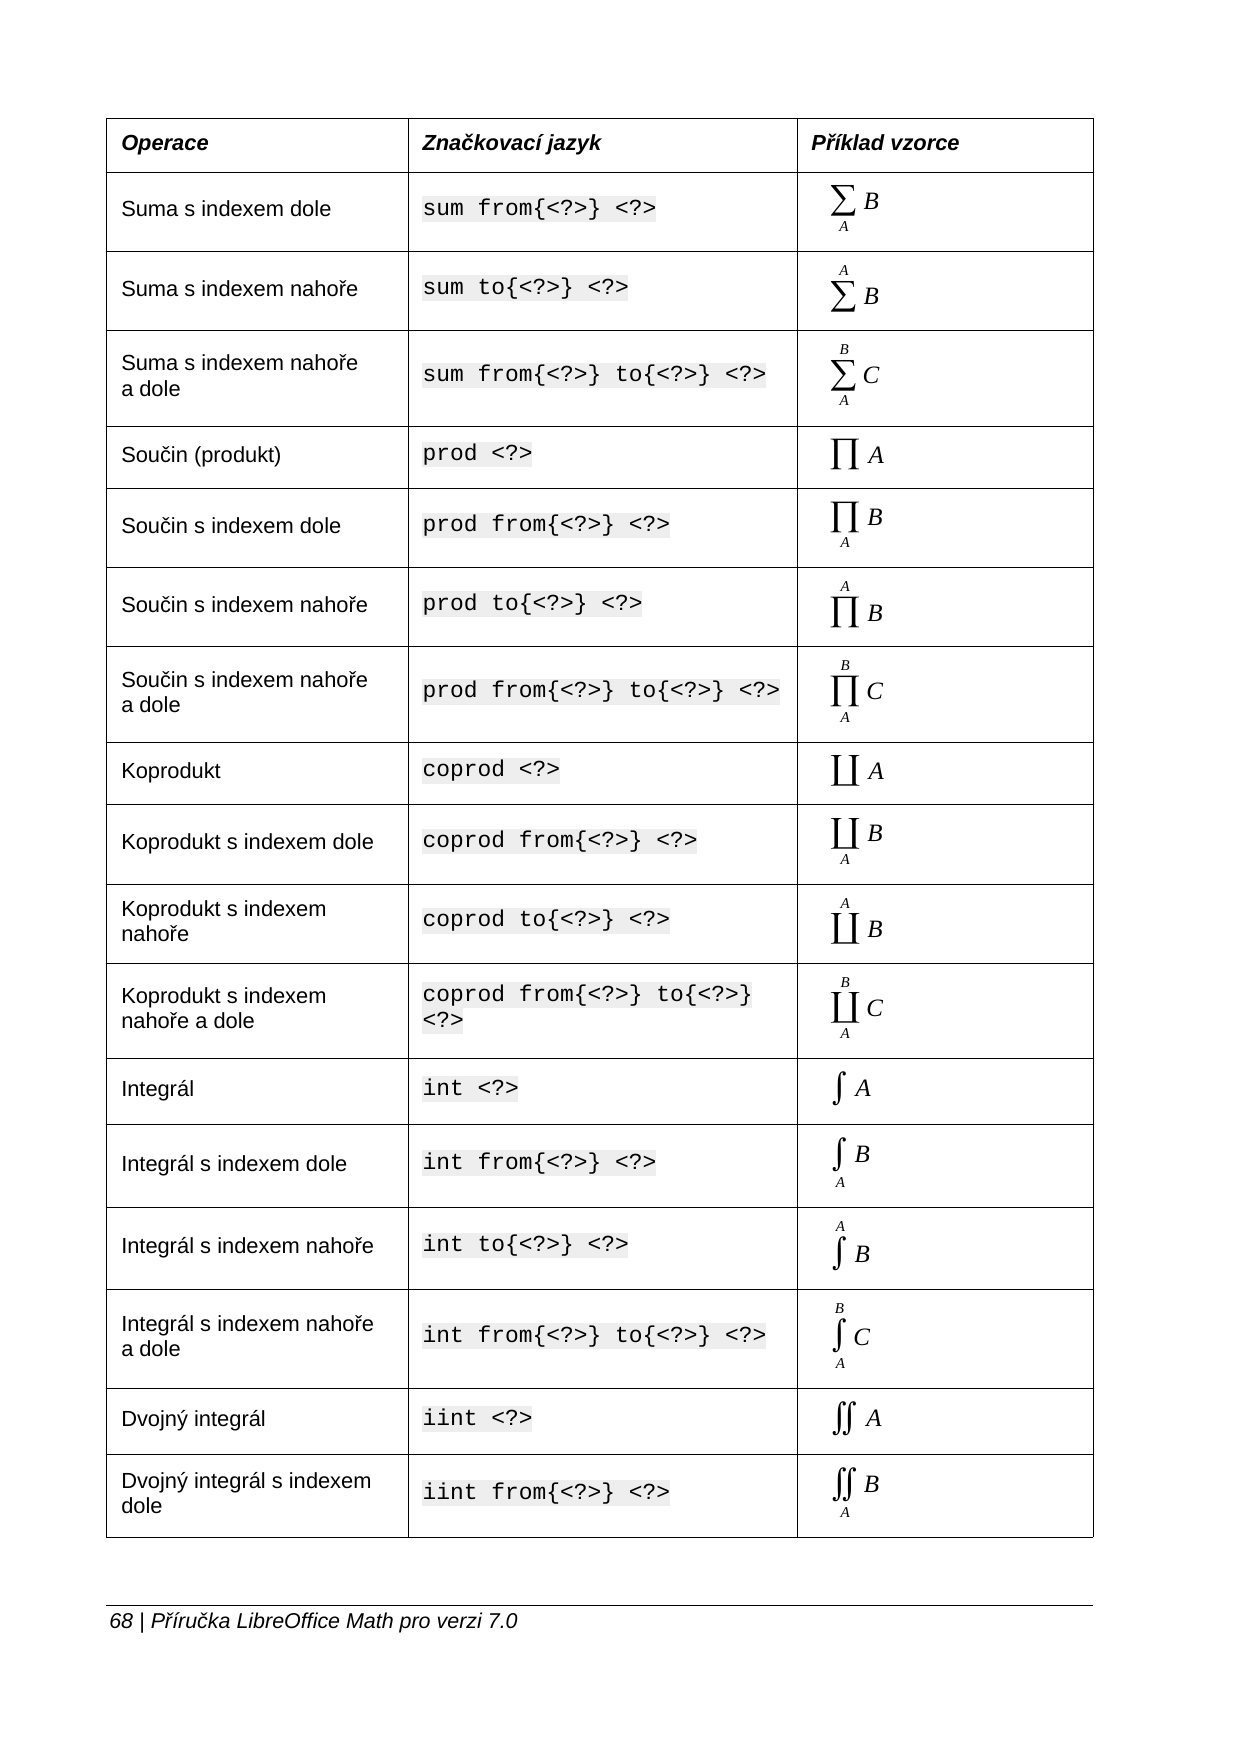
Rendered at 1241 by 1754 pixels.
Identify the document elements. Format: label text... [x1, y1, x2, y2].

table_header Operace [107, 119, 408, 172]
table_cell sum from{<?>} to{<?>} <?> [409, 331, 797, 426]
table_cell int to{<?>} <?> [409, 1208, 797, 1289]
table_cell Suma s indexem nahoře a dole [107, 331, 408, 426]
table_cell Koprodukt s indexem nahoře a dole [107, 964, 408, 1058]
table_cell int <?> [409, 1059, 797, 1124]
table_cell [798, 427, 1093, 488]
table_cell sum to{<?>} <?> [409, 252, 797, 330]
table_cell [798, 1389, 1093, 1454]
table_cell Suma s indexem dole [107, 173, 408, 251]
table_cell iint from{<?>} <?> [409, 1455, 797, 1537]
table_cell Dvojný integrál s indexem dole [107, 1455, 408, 1537]
table_cell [798, 1059, 1093, 1124]
table_cell coprod to{<?>} <?> [409, 885, 797, 962]
table_cell [798, 885, 1093, 962]
table_cell [798, 252, 1093, 330]
table_cell [798, 173, 1093, 251]
table_cell Koprodukt [107, 743, 408, 804]
table_cell [798, 743, 1093, 804]
table_cell [798, 489, 1093, 567]
table_cell Integrál [107, 1059, 408, 1124]
table_cell [798, 964, 1093, 1058]
table_cell [798, 1290, 1093, 1388]
table_cell [798, 331, 1093, 426]
table_cell Součin s indexem nahoře [107, 568, 408, 646]
table_cell [798, 1208, 1093, 1289]
table_cell [798, 568, 1093, 646]
table_cell [798, 647, 1093, 742]
table_cell Integrál s indexem dole [107, 1125, 408, 1207]
table_cell coprod from{<?>} to{<?>} <?> [409, 964, 797, 1058]
table_cell Suma s indexem nahoře [107, 252, 408, 330]
table_cell Koprodukt s indexem dole [107, 805, 408, 883]
table_cell coprod from{<?>} <?> [409, 805, 797, 883]
table_cell Součin s indexem dole [107, 489, 408, 567]
table_cell prod to{<?>} <?> [409, 568, 797, 646]
table_cell int from{<?>} <?> [409, 1125, 797, 1207]
table_cell Součin (produkt) [107, 427, 408, 488]
table_cell int from{<?>} to{<?>} <?> [409, 1290, 797, 1388]
table_cell [798, 1455, 1093, 1537]
table_cell Integrál s indexem nahoře [107, 1208, 408, 1289]
table_cell Integrál s indexem nahoře a dole [107, 1290, 408, 1388]
table_cell sum from{<?>} <?> [409, 173, 797, 251]
table_cell [798, 1125, 1093, 1207]
table_header Značkovací jazyk [409, 119, 797, 172]
table_cell prod from{<?>} <?> [409, 489, 797, 567]
table_cell coprod <?> [409, 743, 797, 804]
table_cell [798, 805, 1093, 883]
table_cell Koprodukt s indexem nahoře [107, 885, 408, 962]
table_cell Součin s indexem nahoře a dole [107, 647, 408, 742]
table_cell prod <?> [409, 427, 797, 488]
table_cell prod from{<?>} to{<?>} <?> [409, 647, 797, 742]
table_cell iint <?> [409, 1389, 797, 1454]
table_header Příklad vzorce [798, 119, 1093, 172]
table_cell Dvojný integrál [107, 1389, 408, 1454]
